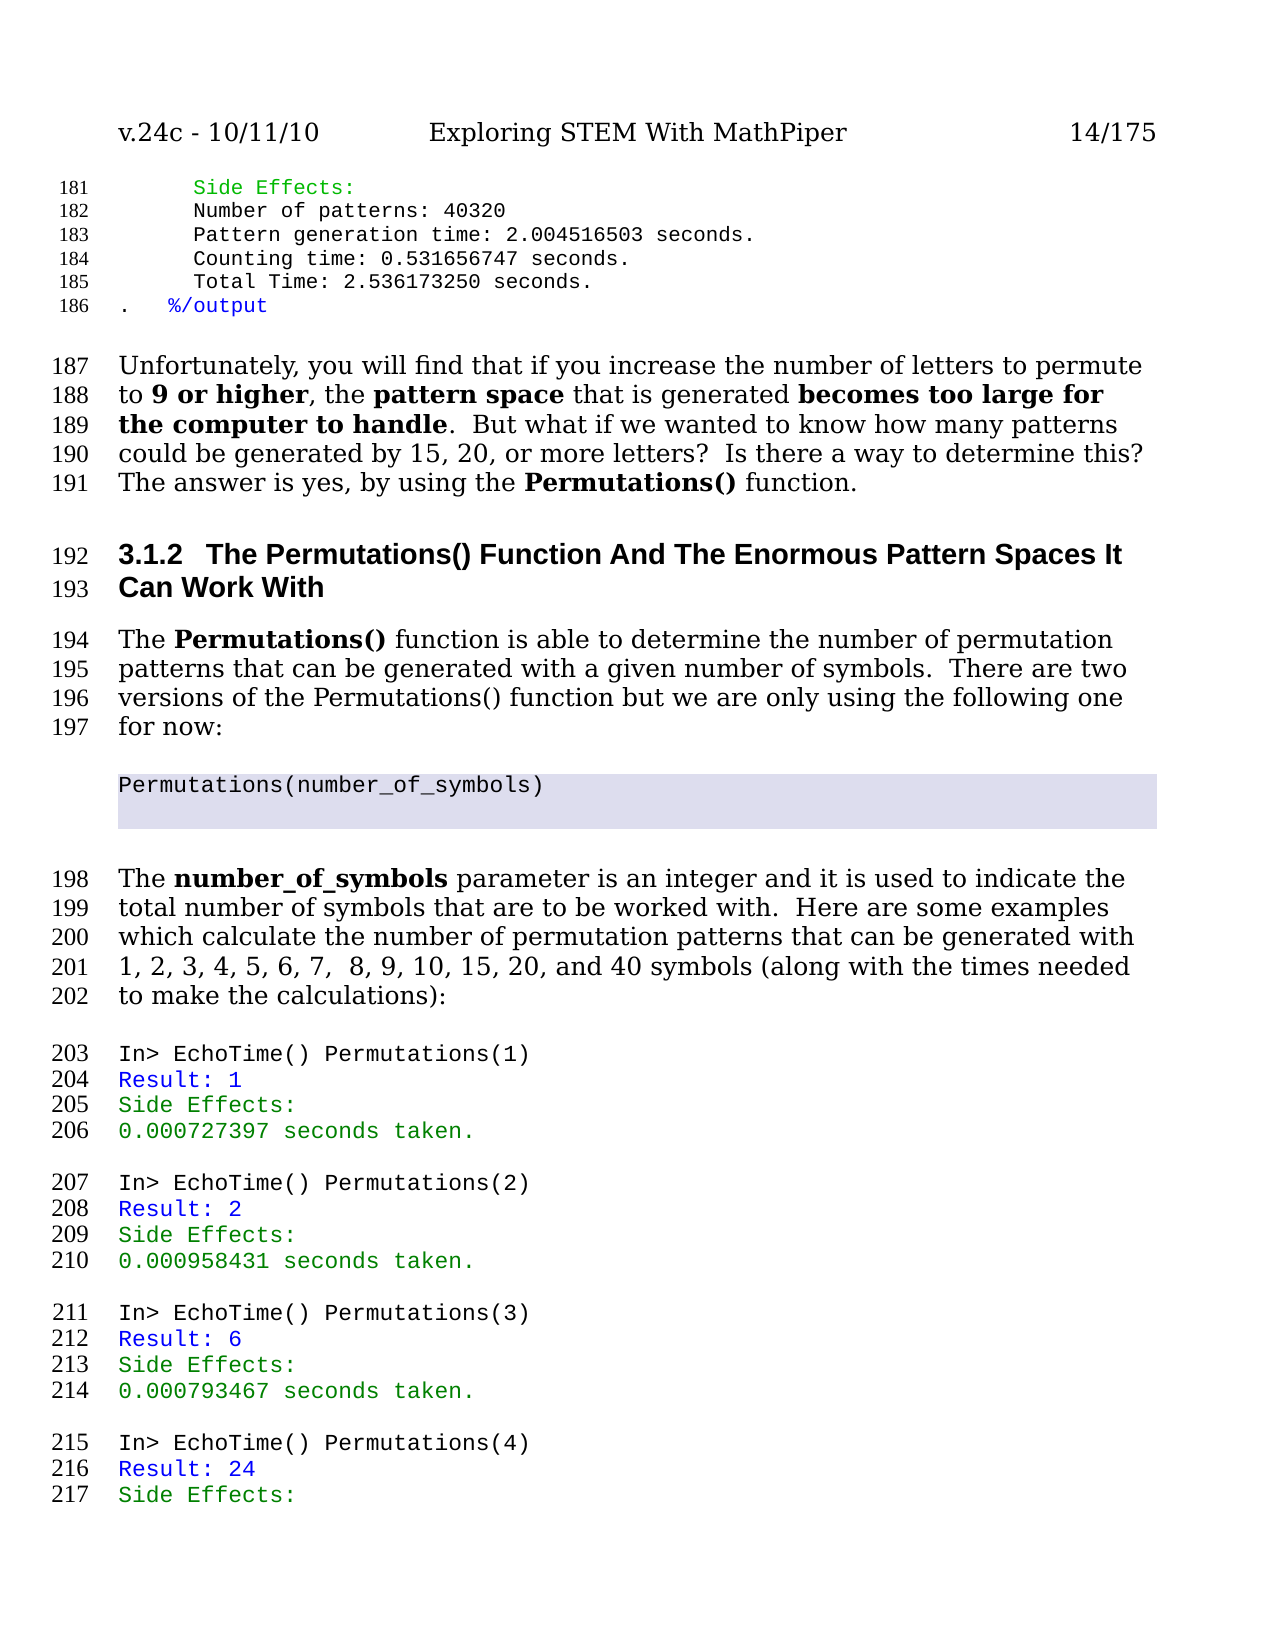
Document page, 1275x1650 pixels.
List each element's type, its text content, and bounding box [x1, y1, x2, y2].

text Side Effects: [118, 1094, 1157, 1120]
text The Permutations() function is able to determine the number of permutation patterns that can be generated with a given number of symbols. There are two versions of the Permutations() function but we are only using the following one for now: [118, 625, 1157, 742]
text Total Time: 2.536173250 seconds. [118, 271, 1157, 295]
text In> EchoTime() Permutations(2) [118, 1172, 1157, 1198]
text . %/output [118, 295, 1157, 319]
text Side Effects: [118, 1223, 1157, 1249]
text Result: 1 [118, 1068, 1157, 1094]
text In> EchoTime() Permutations(1) [118, 1042, 1157, 1068]
text In> EchoTime() Permutations(3) [118, 1301, 1157, 1327]
text 0.000793467 seconds taken. [118, 1379, 1157, 1405]
text Result: 24 [118, 1457, 1157, 1483]
text Unfortunately, you will find that if you increase the number of letters to permute to 9 or higher, the pattern space that is generated becomes too large for the computer to handle. But what if we wanted to know how many patterns could be generated by 15, 20, or more letters? Is there a way to determine this? The answer is yes, by using the Permutations() function. [118, 351, 1157, 498]
text Result: 6 [118, 1327, 1157, 1353]
text Number of patterns: 40320 [118, 200, 1157, 224]
text Counting time: 0.531656747 seconds. [118, 248, 1157, 271]
text 0.000958431 seconds taken. [118, 1249, 1157, 1275]
text In> EchoTime() Permutations(4) [118, 1431, 1157, 1457]
text Result: 2 [118, 1198, 1157, 1223]
text Pattern generation time: 2.004516503 seconds. [118, 224, 1157, 248]
subtitle The Permutations() Function And The Enormous Pattern Spaces It Can Work With [118, 537, 1157, 604]
table_header Permutations(number_of_symbols) [118, 774, 1157, 829]
text Side Effects: [118, 1353, 1157, 1379]
text Side Effects: [118, 177, 1157, 200]
text 0.000727397 seconds taken. [118, 1120, 1157, 1146]
text The number_of_symbols parameter is an integer and it is used to indicate the total number of symbols that are to be worked with. Here are some examples which calculate the number of permutation patterns that can be generated with 1, 2, 3, 4, 5, 6, 7, 8, 9, 10, 15, 20, and 40 symbols (along with the times needed to make the calculations): [118, 864, 1157, 1010]
text Side Effects: [118, 1483, 1157, 1509]
